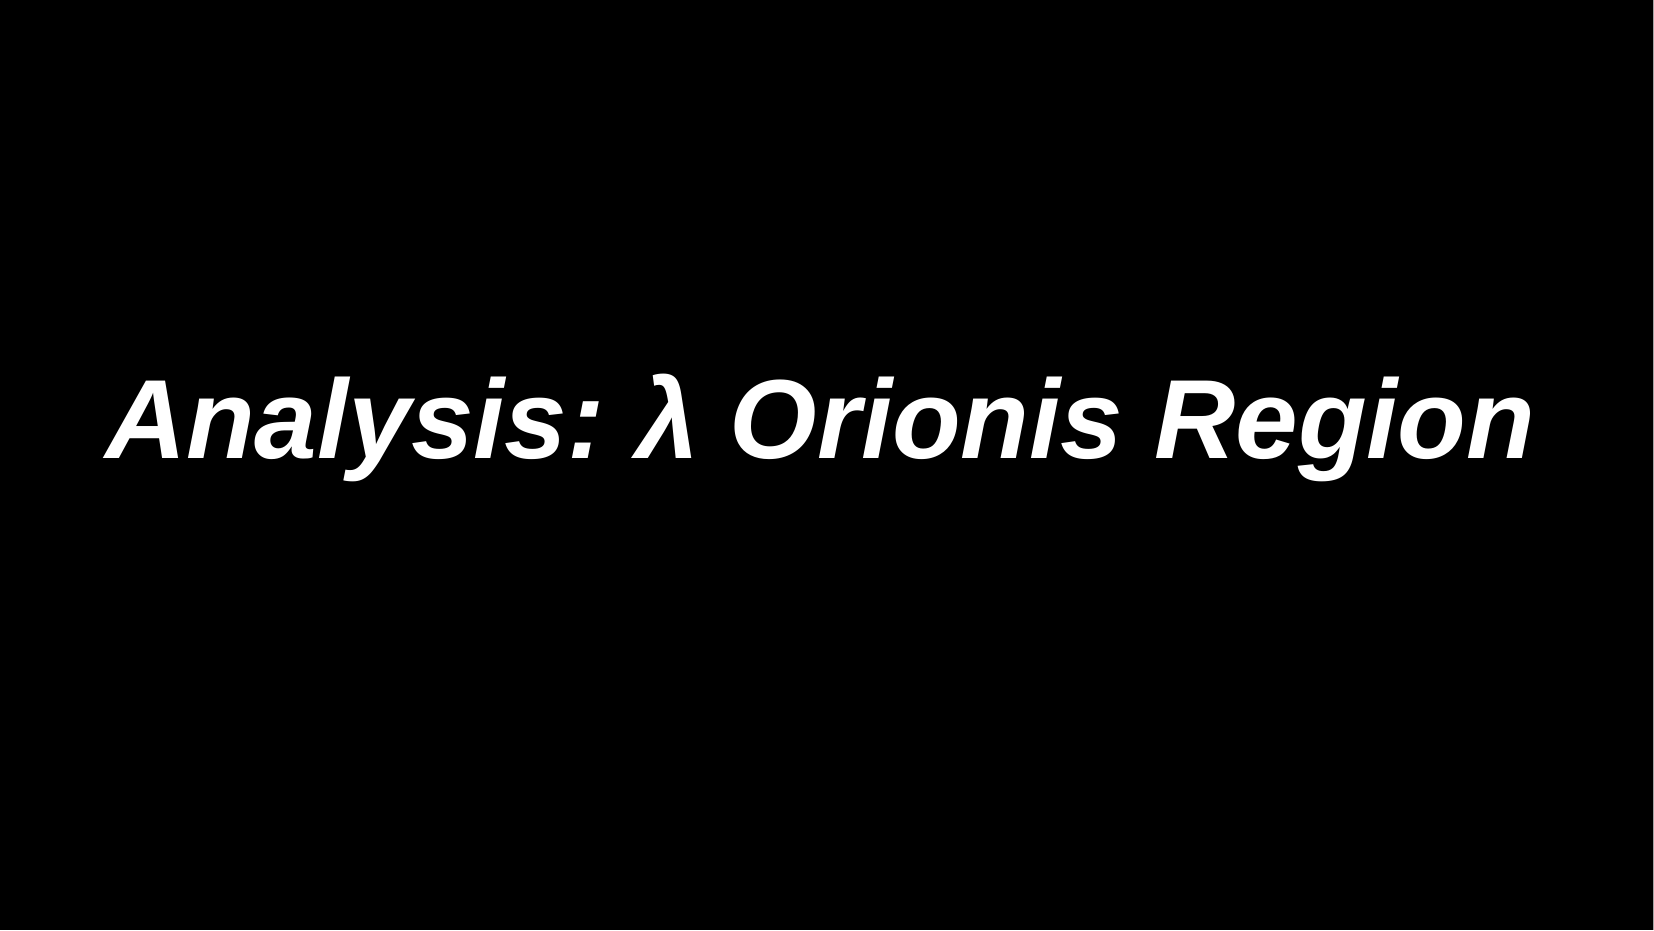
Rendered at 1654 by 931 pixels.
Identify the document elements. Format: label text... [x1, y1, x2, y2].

title Analysis: λ Orionis Region [105, 210, 1636, 630]
